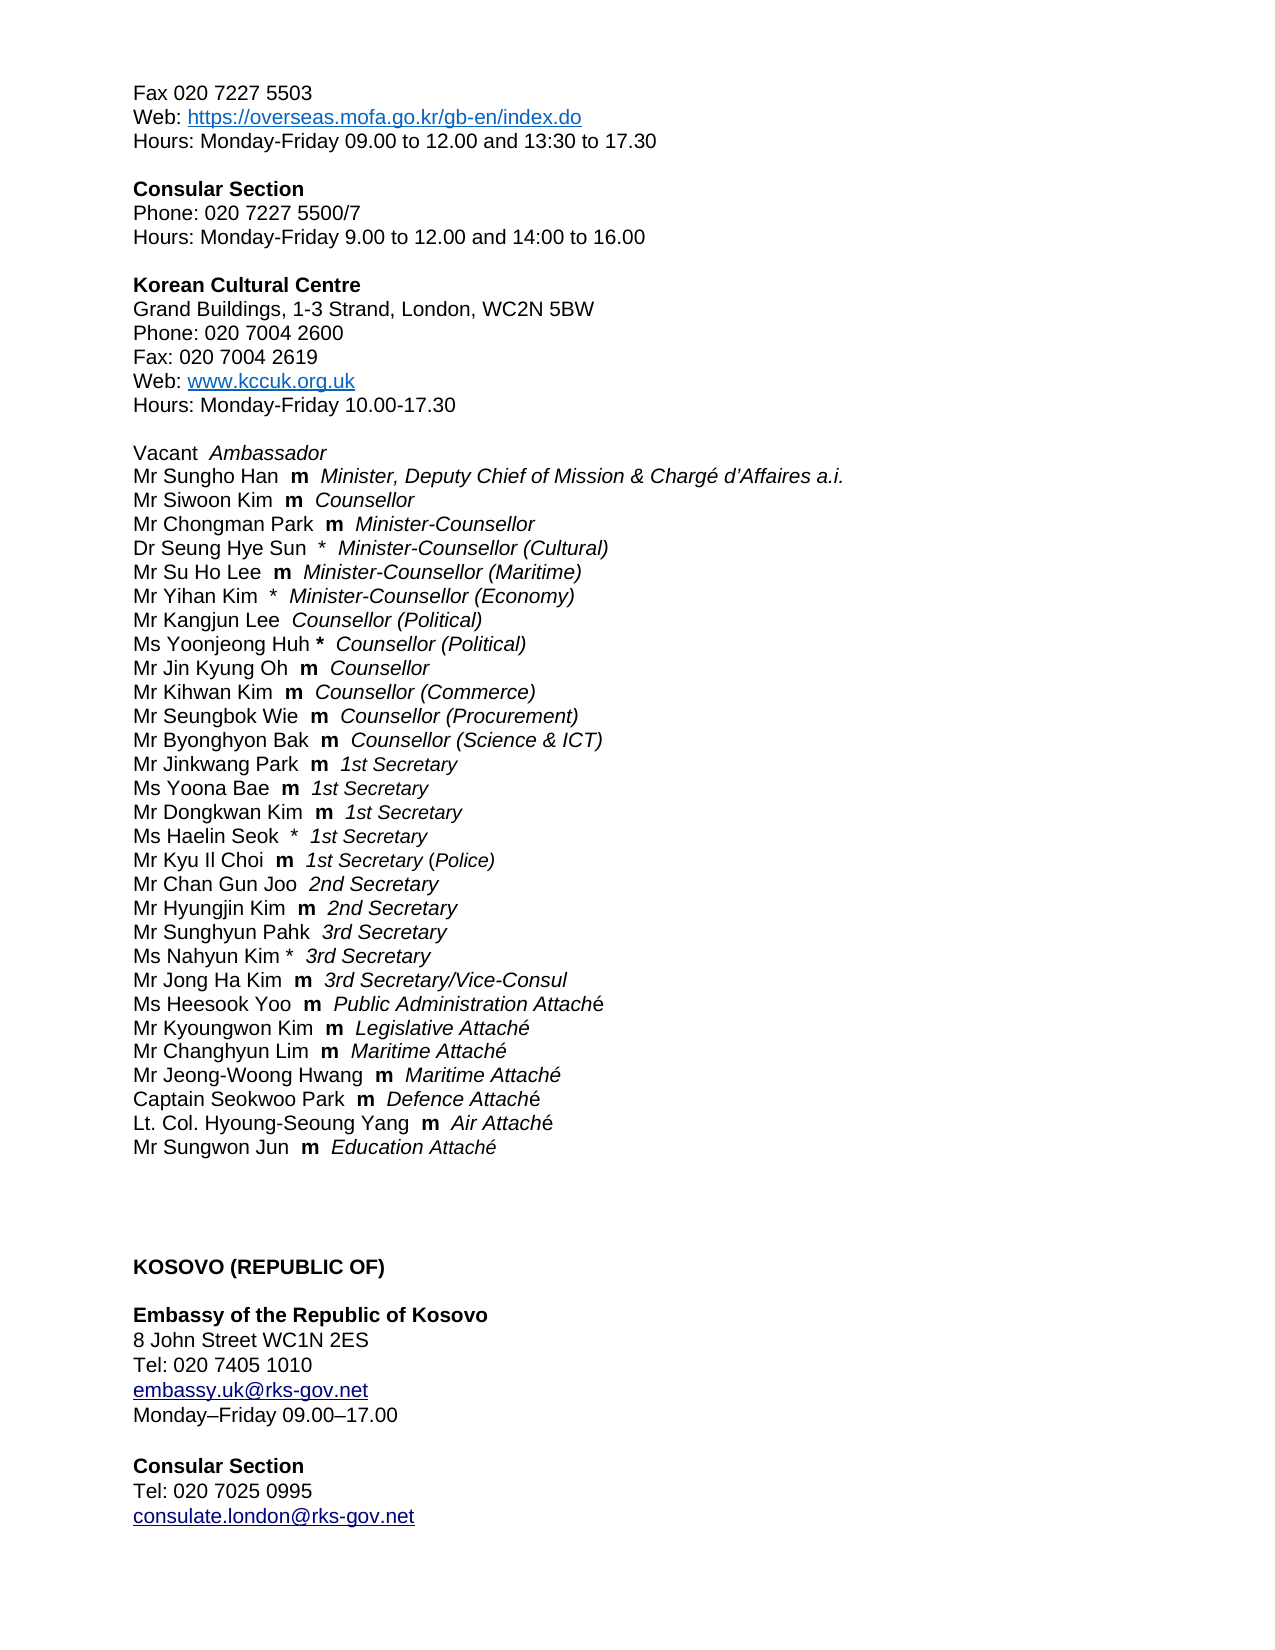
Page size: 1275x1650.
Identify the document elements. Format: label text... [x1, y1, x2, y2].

text Mr Hyungjin Kim m 2nd Secretary [133, 896, 1181, 919]
text embassy.uk@rks-gov.net [133, 1378, 1181, 1402]
text Consular Section [133, 1453, 1181, 1477]
text Mr Kihwan Kim m Counsellor (Commerce) [133, 680, 1181, 704]
text Fax 020 7227 5503 [133, 81, 1181, 105]
text Web: https://overseas.mofa.go.kr/gb-en/index.do [133, 105, 1181, 129]
text 8 John Street WC1N 2ES [133, 1328, 1181, 1352]
text Hours: Monday-Friday 10.00-17.30 [133, 392, 1181, 416]
text Ms Heesook Yoo m Public Administration Attaché [133, 991, 1181, 1015]
text Dr Seung Hye Sun * Minister-Counsellor (Cultural) [133, 536, 1181, 560]
text Mr Jong Ha Kim m 3rd Secretary/Vice-Consul [133, 967, 1181, 991]
text Mr Yihan Kim * Minister-Counsellor (Economy) [133, 584, 1181, 608]
text Hours: Monday-Friday 09.00 to 12.00 and 13:30 to 17.30 [133, 129, 1181, 153]
text Grand Buildings, 1-3 Strand, London, WC2N 5BW [133, 297, 1181, 321]
text Ms Nahyun Kim * 3rd Secretary [133, 943, 1181, 967]
text Mr Dongkwan Kim m 1st Secretary [133, 800, 1181, 824]
text Mr Kyu Il Choi m 1st Secretary (Police) [133, 848, 1181, 872]
text Mr Sungwon Jun m Education Attaché [133, 1135, 1181, 1159]
text Web: www.kccuk.org.uk [133, 368, 1181, 392]
text Hours: Monday-Friday 9.00 to 12.00 and 14:00 to 16.00 [133, 225, 1181, 249]
text Mr Kyoungwon Kim m Legislative Attaché [133, 1015, 1181, 1039]
text Phone: 020 7004 2600 [133, 321, 1181, 344]
text Mr Sungho Han m Minister, Deputy Chief of Mission & Chargé d’Affaires a.i. [133, 464, 1181, 488]
text Mr Chongman Park m Minister-Counsellor [133, 512, 1181, 536]
text Ms Haelin Seok * 1st Secretary [133, 824, 1181, 848]
text KOSOVO (REPUBLIC OF) [133, 1255, 1181, 1279]
text Ms Yoona Bae m 1st Secretary [133, 776, 1181, 800]
text Mr Jinkwang Park m 1st Secretary [133, 752, 1181, 776]
text Mr Changhyun Lim m Maritime Attaché [133, 1039, 1181, 1063]
text Mr Jeong-Woong Hwang m Maritime Attaché [133, 1063, 1181, 1087]
text Tel: 020 7025 0995 [133, 1478, 1181, 1502]
text Monday–Friday 09.00–17.00 [133, 1403, 1181, 1427]
text Tel: 020 7405 1010 [133, 1353, 1181, 1377]
text Mr Su Ho Lee m Minister-Counsellor (Maritime) [133, 560, 1181, 584]
text Mr Seungbok Wie m Counsellor (Procurement) [133, 704, 1181, 728]
text Mr Kangjun Lee Counsellor (Political) [133, 608, 1181, 632]
text Mr Sunghyun Pahk 3rd Secretary [133, 919, 1181, 943]
text Korean Cultural Centre [133, 273, 1181, 297]
text Mr Byonghyon Bak m Counsellor (Science & ICT) [133, 728, 1181, 752]
text Mr Siwoon Kim m Counsellor [133, 488, 1181, 512]
text Captain Seokwoo Park m Defence Attaché [133, 1087, 1181, 1111]
text Embassy of the Republic of Kosovo [133, 1303, 1181, 1327]
text Vacant Ambassador [133, 440, 1181, 464]
text Ms Yoonjeong Huh * Counsellor (Political) [133, 632, 1181, 656]
text Lt. Col. Hyoung-Seoung Yang m Air Attaché [133, 1111, 1181, 1135]
text Mr Chan Gun Joo 2nd Secretary [133, 872, 1181, 896]
text Fax: 020 7004 2619 [133, 344, 1181, 368]
text consulate.london@rks-gov.net [133, 1504, 1181, 1528]
text Consular Section [133, 177, 1181, 201]
text Mr Jin Kyung Oh m Counsellor [133, 656, 1181, 680]
text Phone: 020 7227 5500/7 [133, 201, 1181, 225]
